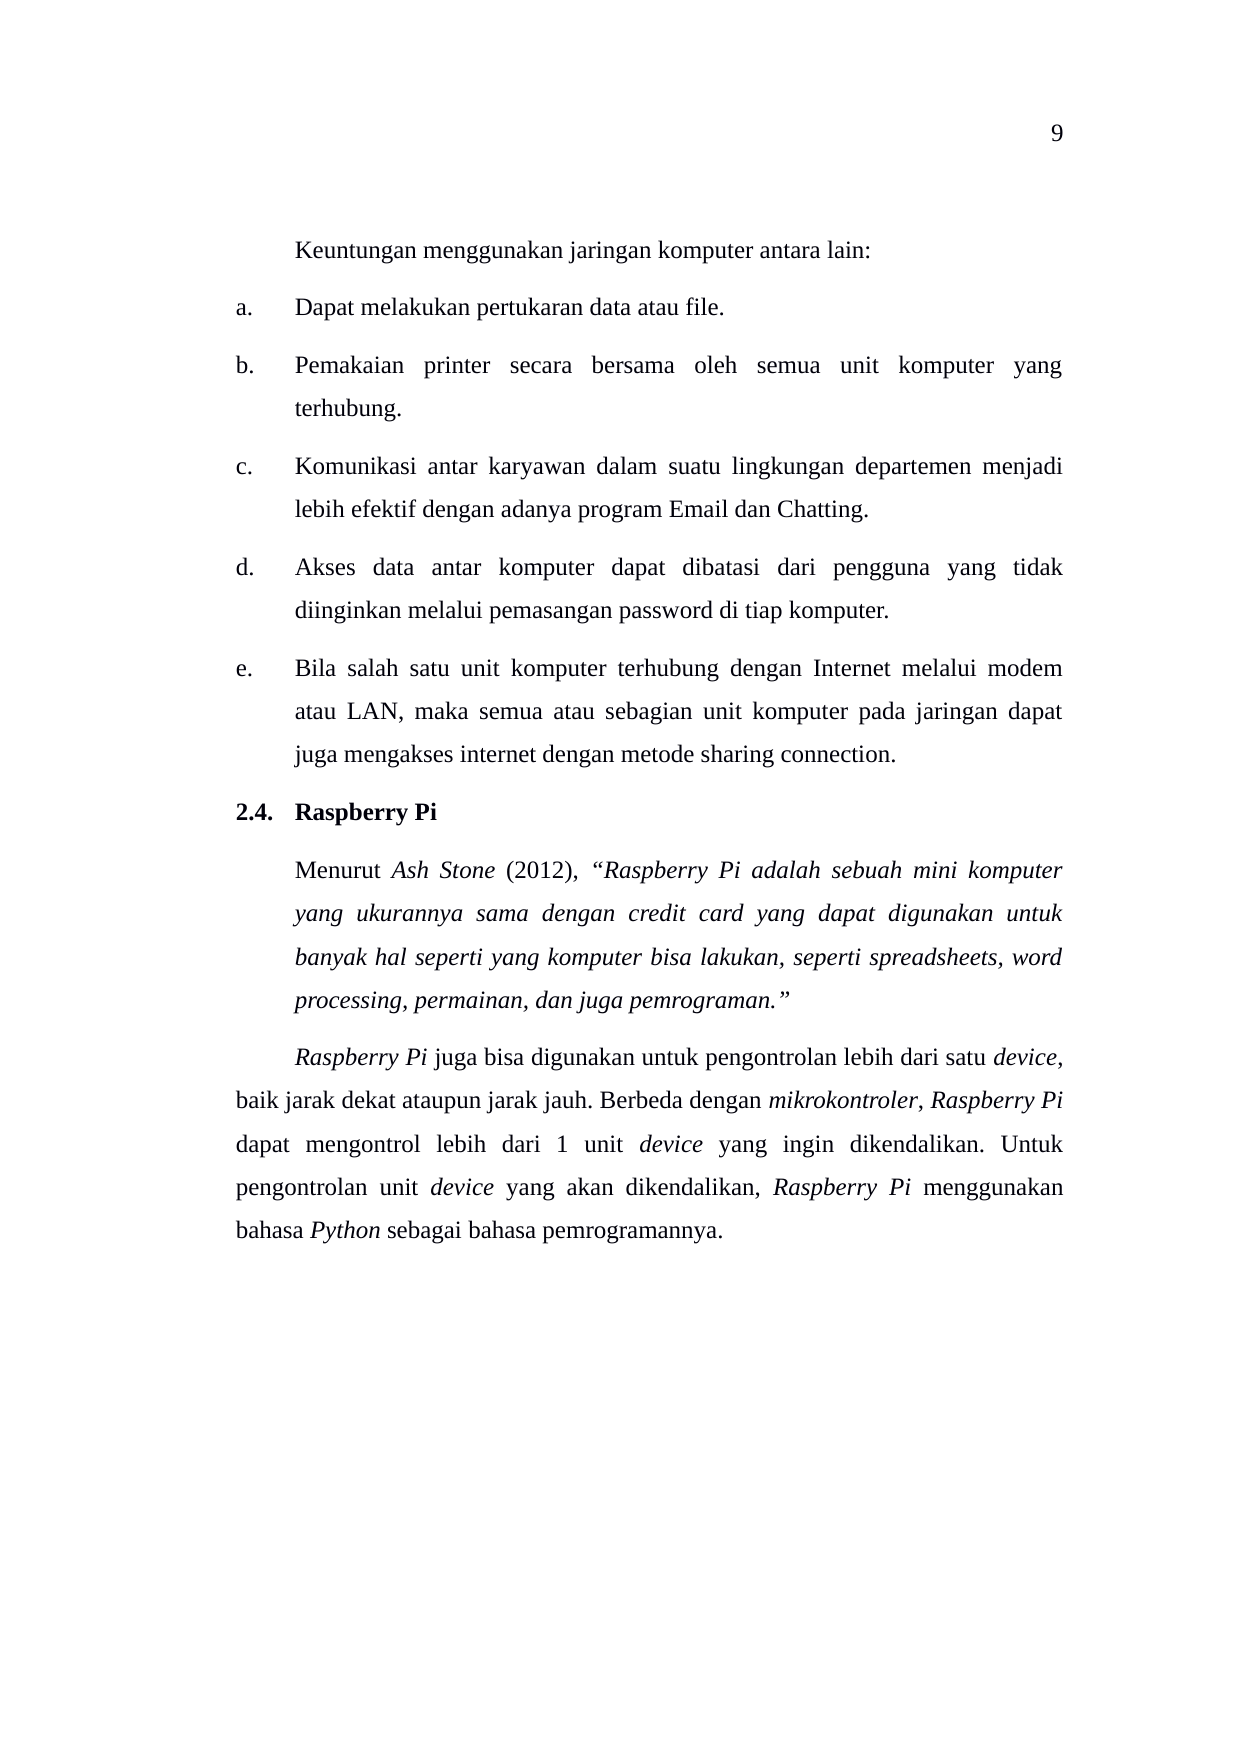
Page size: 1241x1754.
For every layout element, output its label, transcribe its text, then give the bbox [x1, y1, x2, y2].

subtitle Raspberry Pi [236, 797, 1063, 825]
text Raspberry Pi juga bisa digunakan untuk pengontrolan lebih dari satu device, baik jarak dekat ataupun jarak jauh. Berbeda dengan mikrokontroler, Raspberry Pi dapat mengontrol lebih dari 1 unit device yang ingin dikendalikan. Untuk pengontrolan unit device yang akan dikendalikan, Raspberry Pi menggunakan bahasa Python sebagai bahasa pemrogramannya. [236, 1042, 1063, 1244]
text Menurut Ash Stone (2012), “Raspberry Pi adalah sebuah mini komputer yang ukurannya sama dengan credit card yang dapat digunakan untuk banyak hal seperti yang komputer bisa lakukan, seperti spreadsheets, word processing, permainan, dan juga pemrograman.” [294, 855, 1063, 1013]
text Keuntungan menggunakan jaringan komputer antara lain: [236, 235, 1063, 263]
list Pemakaian printer secara bersama oleh semua unit komputer yang terhubung. [236, 350, 1063, 422]
list Dapat melakukan pertukaran data atau file. [236, 292, 1063, 321]
list Komunikasi antar karyawan dalam suatu lingkungan departemen menjadi lebih efektif dengan adanya program Email dan Chatting. [236, 451, 1063, 523]
list Akses data antar komputer dapat dibatasi dari pengguna yang tidak diinginkan melalui pemasangan password di tiap komputer. [236, 552, 1063, 624]
list Bila salah satu unit komputer terhubung dengan Internet melalui modem atau LAN, maka semua atau sebagian unit komputer pada jaringan dapat juga mengakses internet dengan metode sharing connection. [236, 653, 1063, 768]
